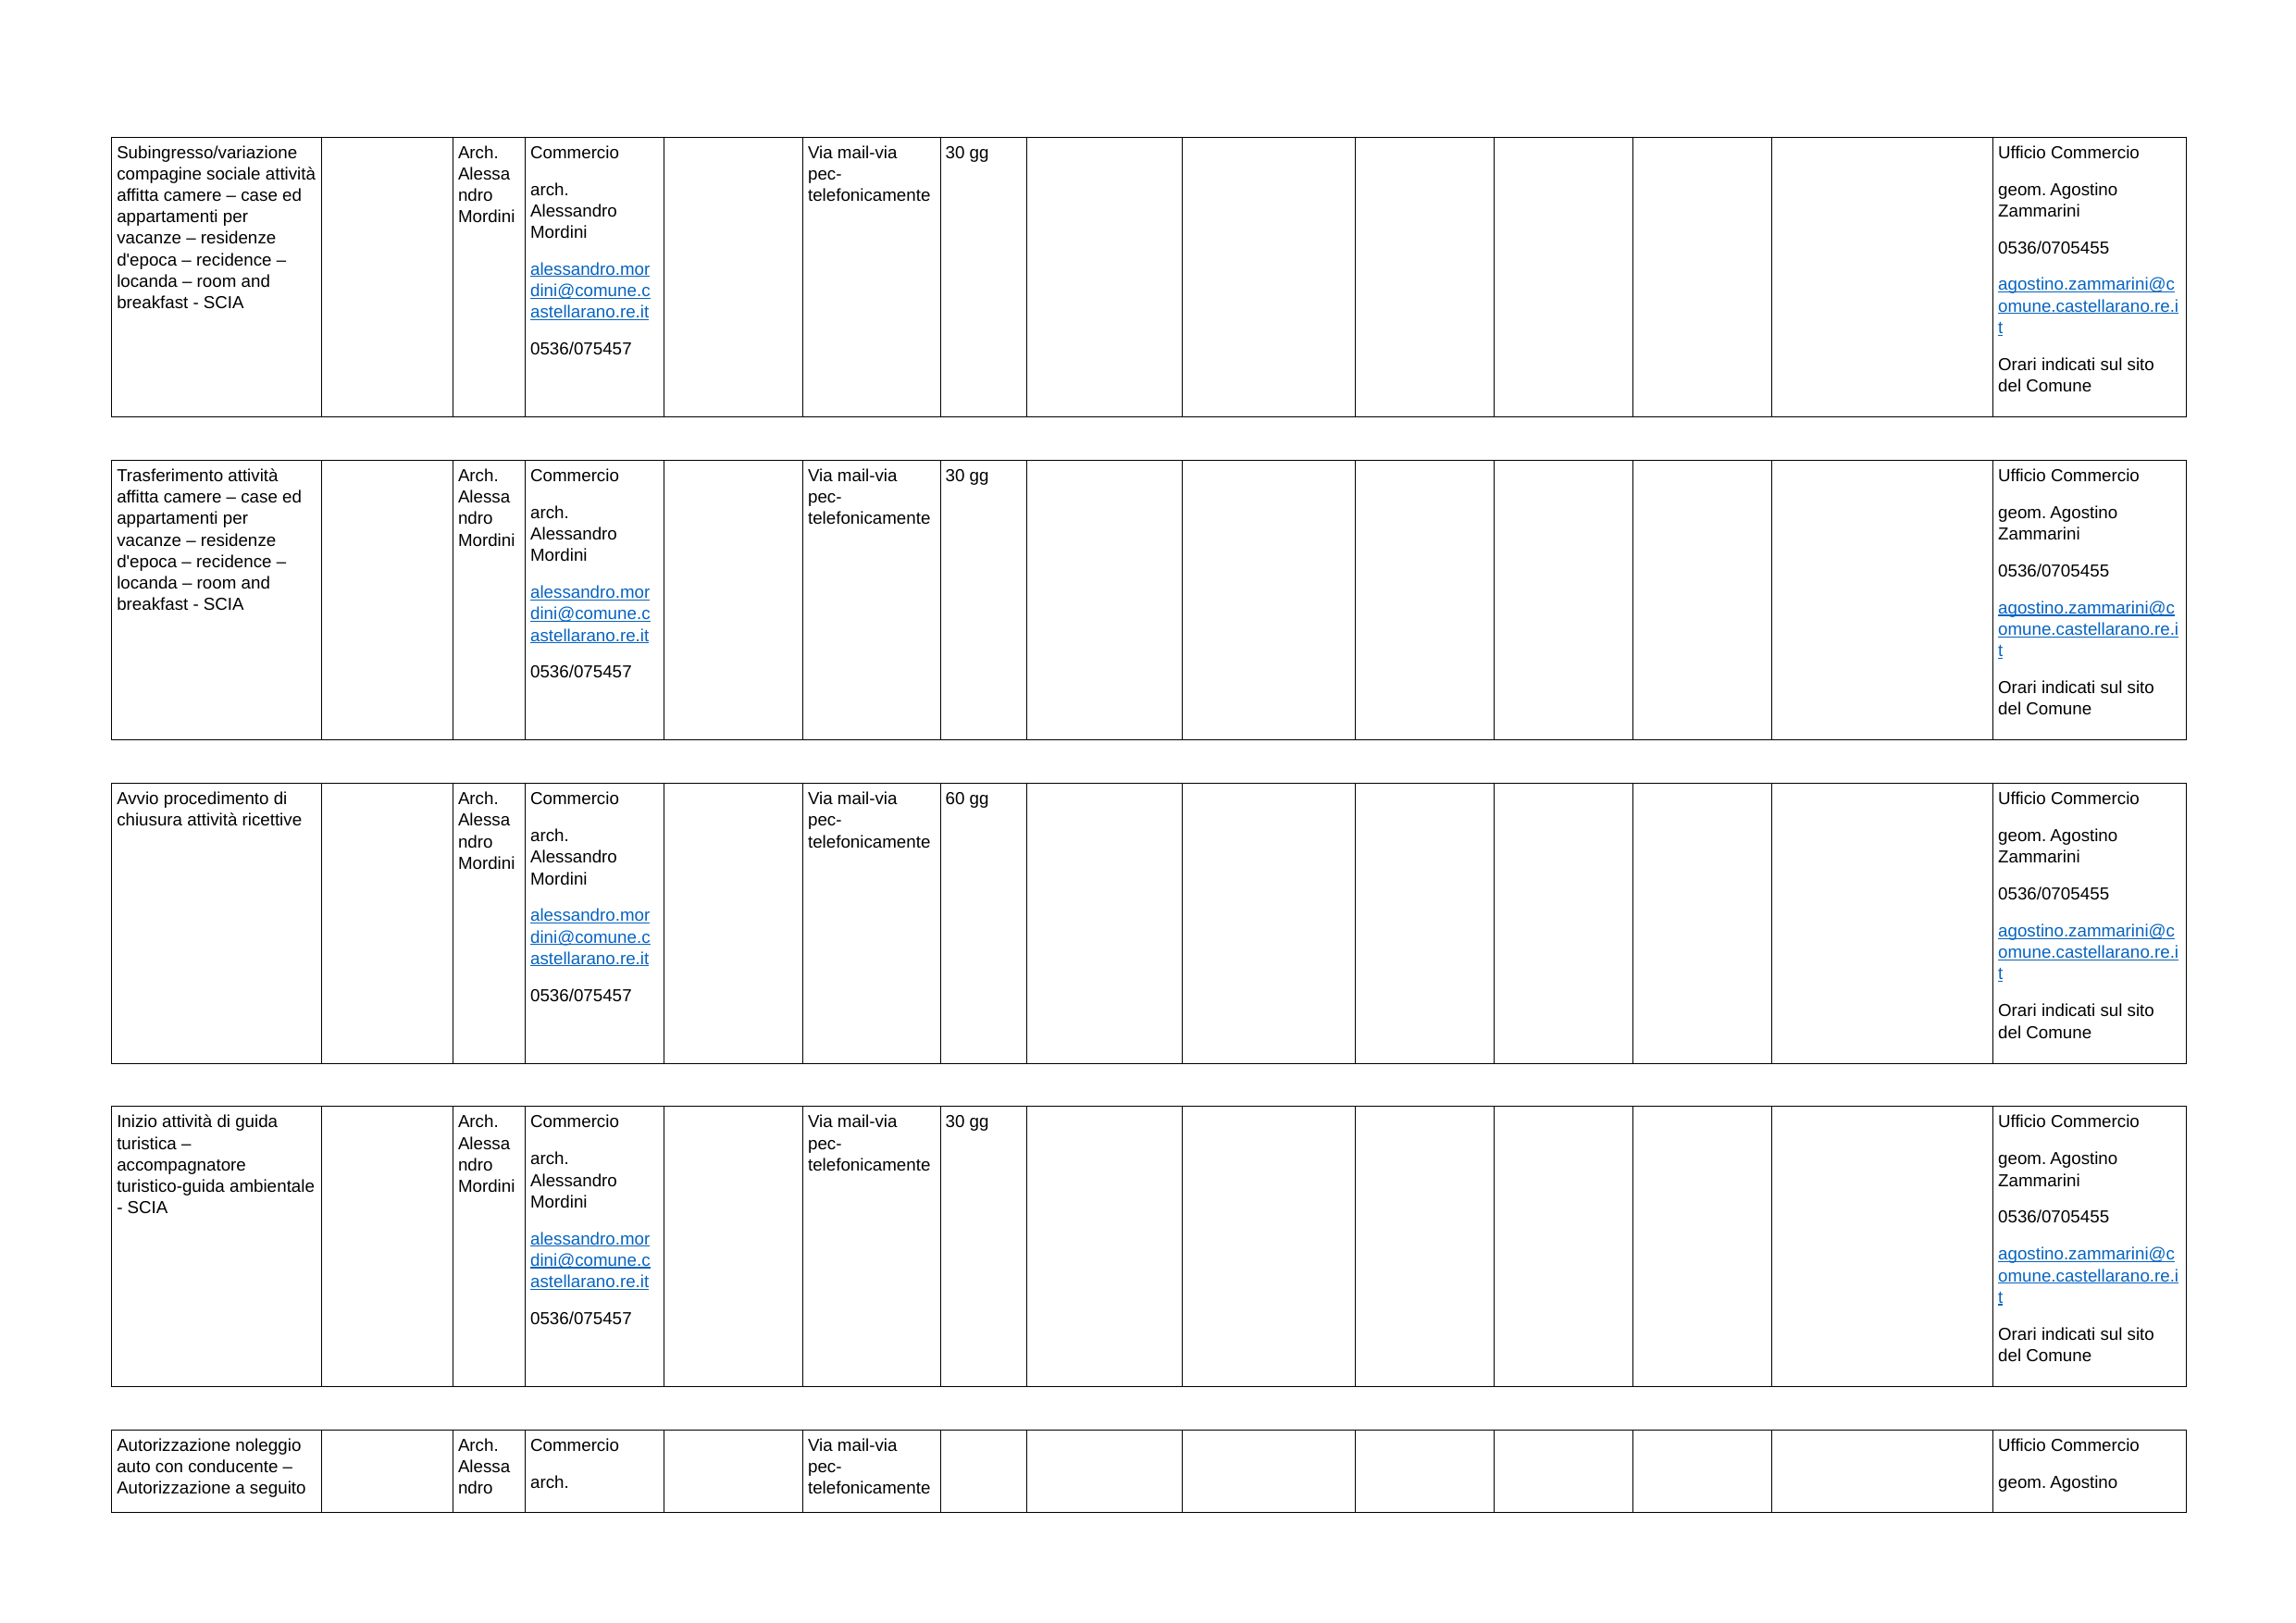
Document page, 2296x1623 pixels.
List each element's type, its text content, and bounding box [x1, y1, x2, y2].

table_header Arch. Alessandro Mordini [453, 784, 525, 1062]
table_header [1356, 1431, 1494, 1512]
table_header Via mail-via pec-telefonicamente [803, 1431, 940, 1512]
table_header Commercio arch. Alessandro Mordini alessandro.mordini@comune.castellarano.re.it 0536/075457 [526, 1107, 664, 1386]
table_header [664, 138, 802, 416]
table_header Commercio arch. [526, 1431, 664, 1512]
table_header Commercio arch. Alessandro Mordini alessandro.mordini@comune.castellarano.re.it 0536/075457 [526, 461, 664, 739]
table_header Via mail-via pec-telefonicamente [803, 138, 940, 416]
table_header 30 gg [941, 138, 1026, 416]
table_header [1356, 784, 1494, 1062]
table_header [1027, 138, 1182, 416]
table_header [1772, 1431, 1992, 1512]
table_header Via mail-via pec-telefonicamente [803, 784, 940, 1062]
table_header Via mail-via pec-telefonicamente [803, 1107, 940, 1386]
table_header Ufficio Commercio geom. Agostino Zammarini 0536/0705455 agostino.zammarini@comune.castellarano.re.it Orari indicati sul sito del Comune [1993, 138, 2186, 416]
table_header [322, 784, 453, 1062]
table_header [322, 138, 453, 416]
table_header [1356, 138, 1494, 416]
table_header Ufficio Commercio geom. Agostino [1993, 1431, 2186, 1512]
table_header [1183, 1431, 1355, 1512]
table_header [1027, 1107, 1182, 1386]
table_header Arch. Alessandro Mordini [453, 461, 525, 739]
table_header [1356, 1107, 1494, 1386]
table_header Commercio arch. Alessandro Mordini alessandro.mordini@comune.castellarano.re.it 0536/075457 [526, 784, 664, 1062]
table_header [1772, 1107, 1992, 1386]
table_header [1772, 784, 1992, 1062]
table_header [664, 1431, 802, 1512]
table_header [1633, 1107, 1771, 1386]
table_header [1495, 1431, 1632, 1512]
table_header 30 gg [941, 1107, 1026, 1386]
table_header Inizio attività di guida turistica – accompagnatore turistico-guida ambientale - SCIA [112, 1107, 321, 1386]
table_header Ufficio Commercio geom. Agostino Zammarini 0536/0705455 agostino.zammarini@comune.castellarano.re.it Orari indicati sul sito del Comune [1993, 784, 2186, 1062]
table_header [322, 1107, 453, 1386]
table_header [1183, 1107, 1355, 1386]
table_header [1772, 461, 1992, 739]
table_header [1183, 461, 1355, 739]
table_header Trasferimento attività affitta camere – case ed appartamenti per vacanze – residenze d'epoca – recidence – locanda – room and breakfast - SCIA [112, 461, 321, 739]
table_header [1633, 1431, 1771, 1512]
table_header [1633, 784, 1771, 1062]
table_header Arch. Alessandro Mordini [453, 1107, 525, 1386]
table_header Via mail-via pec-telefonicamente [803, 461, 940, 739]
table_header [1027, 1431, 1182, 1512]
table_header Arch. Alessandro Mordini [453, 138, 525, 416]
table_header [1495, 784, 1632, 1062]
table_header Avvio procedimento di chiusura attività ricettive [112, 784, 321, 1062]
table_header [664, 1107, 802, 1386]
table_header [1495, 1107, 1632, 1386]
table_header [1027, 784, 1182, 1062]
table_header [1356, 461, 1494, 739]
table_header Autorizzazione noleggio auto con conducente – Autorizzazione a seguito [112, 1431, 321, 1512]
table_header Commercio arch. Alessandro Mordini alessandro.mordini@comune.castellarano.re.it 0536/075457 [526, 138, 664, 416]
table_header 30 gg [941, 461, 1026, 739]
table_header [322, 461, 453, 739]
table_header [1633, 461, 1771, 739]
table_header Arch. Alessandro [453, 1431, 525, 1512]
table_header [941, 1431, 1026, 1512]
table_header [1183, 138, 1355, 416]
table_header 60 gg [941, 784, 1026, 1062]
table_header Ufficio Commercio geom. Agostino Zammarini 0536/0705455 agostino.zammarini@comune.castellarano.re.it Orari indicati sul sito del Comune [1993, 1107, 2186, 1386]
table_header Subingresso/variazione compagine sociale attività affitta camere – case ed appartamenti per vacanze – residenze d'epoca – recidence – locanda – room and breakfast - SCIA [112, 138, 321, 416]
table_header [322, 1431, 453, 1512]
table_header Ufficio Commercio geom. Agostino Zammarini 0536/0705455 agostino.zammarini@comune.castellarano.re.it Orari indicati sul sito del Comune [1993, 461, 2186, 739]
table_header [1772, 138, 1992, 416]
table_header [1633, 138, 1771, 416]
table_header [1183, 784, 1355, 1062]
table_header [664, 784, 802, 1062]
table_header [1027, 461, 1182, 739]
table_header [1495, 138, 1632, 416]
table_header [664, 461, 802, 739]
table_header [1495, 461, 1632, 739]
